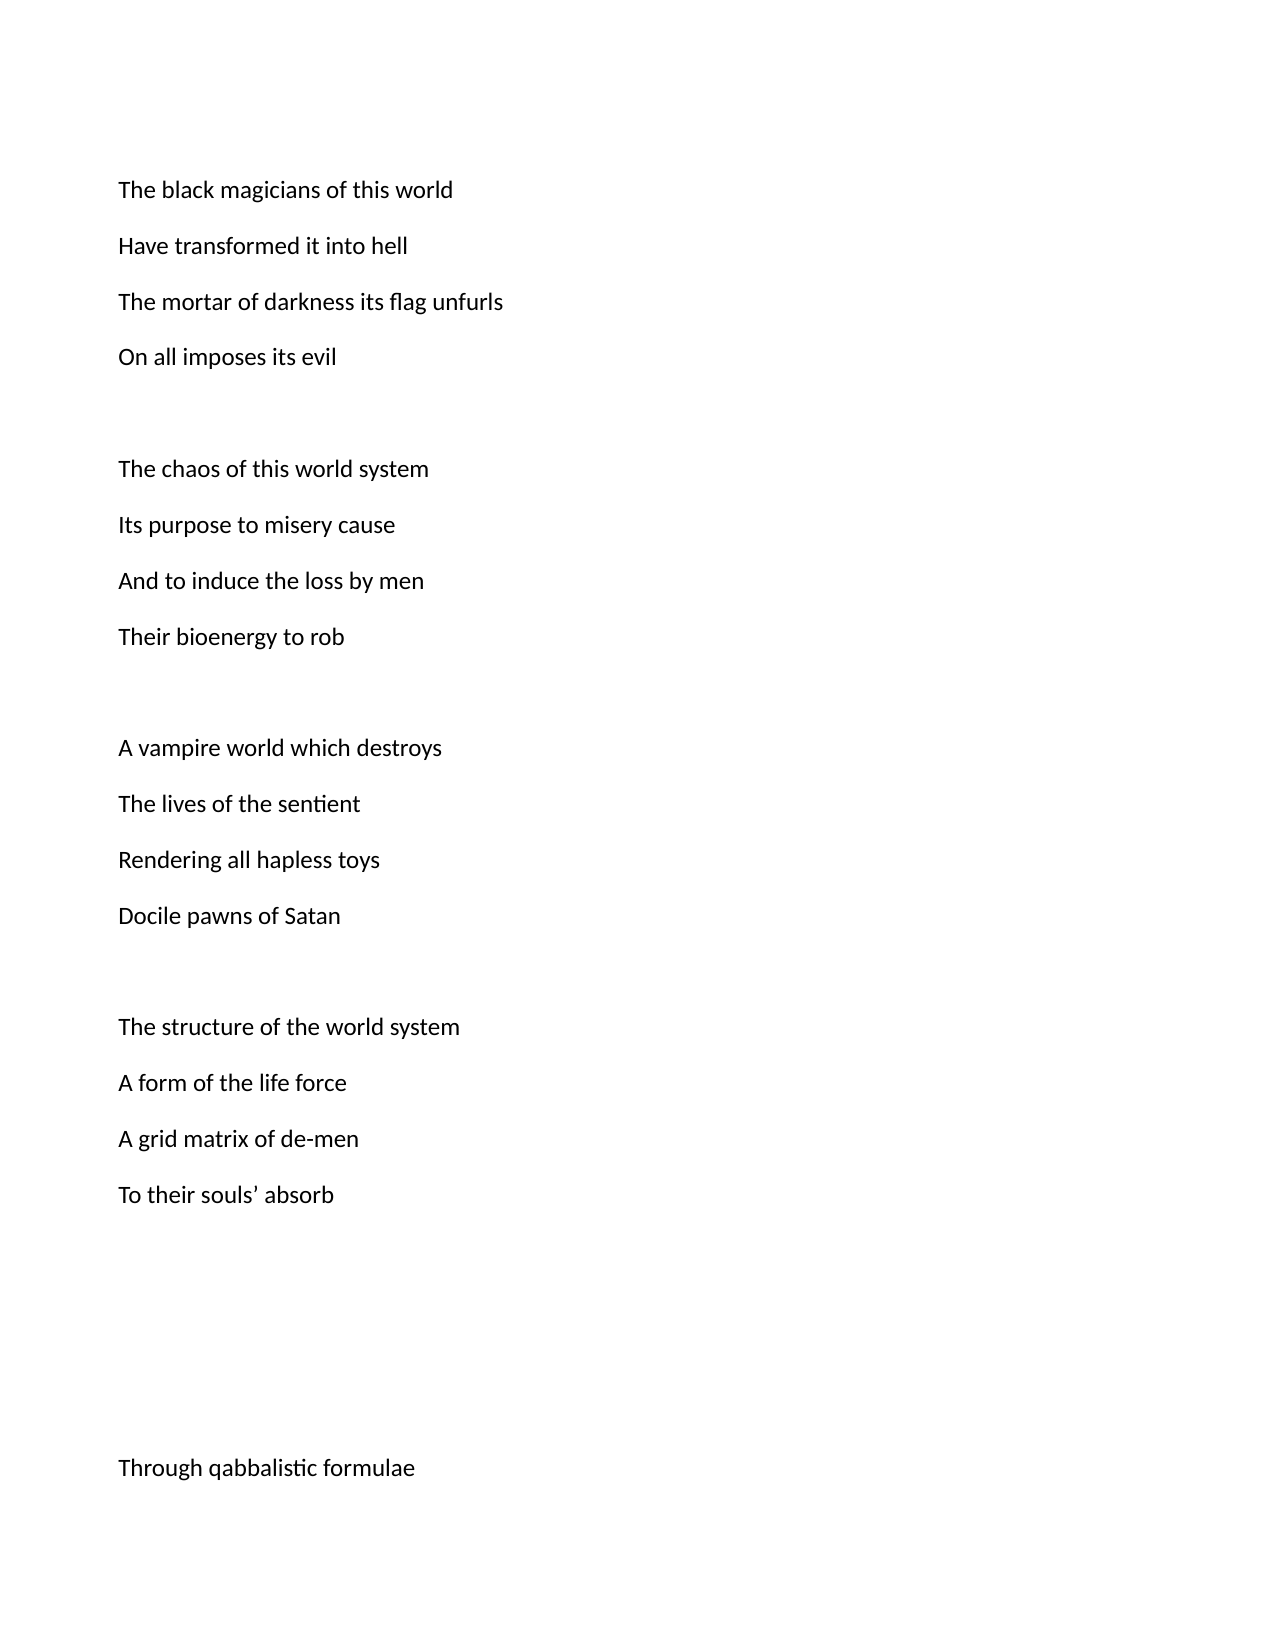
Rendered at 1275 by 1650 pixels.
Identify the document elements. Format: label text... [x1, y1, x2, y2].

text And to induce the loss by men [118, 565, 1157, 595]
text The chaos of this world system [118, 453, 1157, 484]
text To their souls’ absorb [118, 1179, 1157, 1209]
text A grid matrix of de-men [118, 1123, 1157, 1154]
text The black magicians of this world [118, 174, 1157, 204]
text A vampire world which destroys [118, 732, 1157, 763]
text Through qabbalistic formulae [118, 1452, 1157, 1483]
text Rendering all hapless toys [118, 844, 1157, 874]
text The mortar of darkness its flag unfurls [118, 286, 1157, 316]
text Have transformed it into hell [118, 230, 1157, 260]
text The lives of the sentient [118, 788, 1157, 819]
text The structure of the world system [118, 1011, 1157, 1042]
text Their bioenergy to rob [118, 621, 1157, 651]
text A form of the life force [118, 1067, 1157, 1098]
text On all imposes its evil [118, 341, 1157, 372]
text Docile pawns of Satan [118, 900, 1157, 930]
text Its purpose to misery cause [118, 509, 1157, 539]
